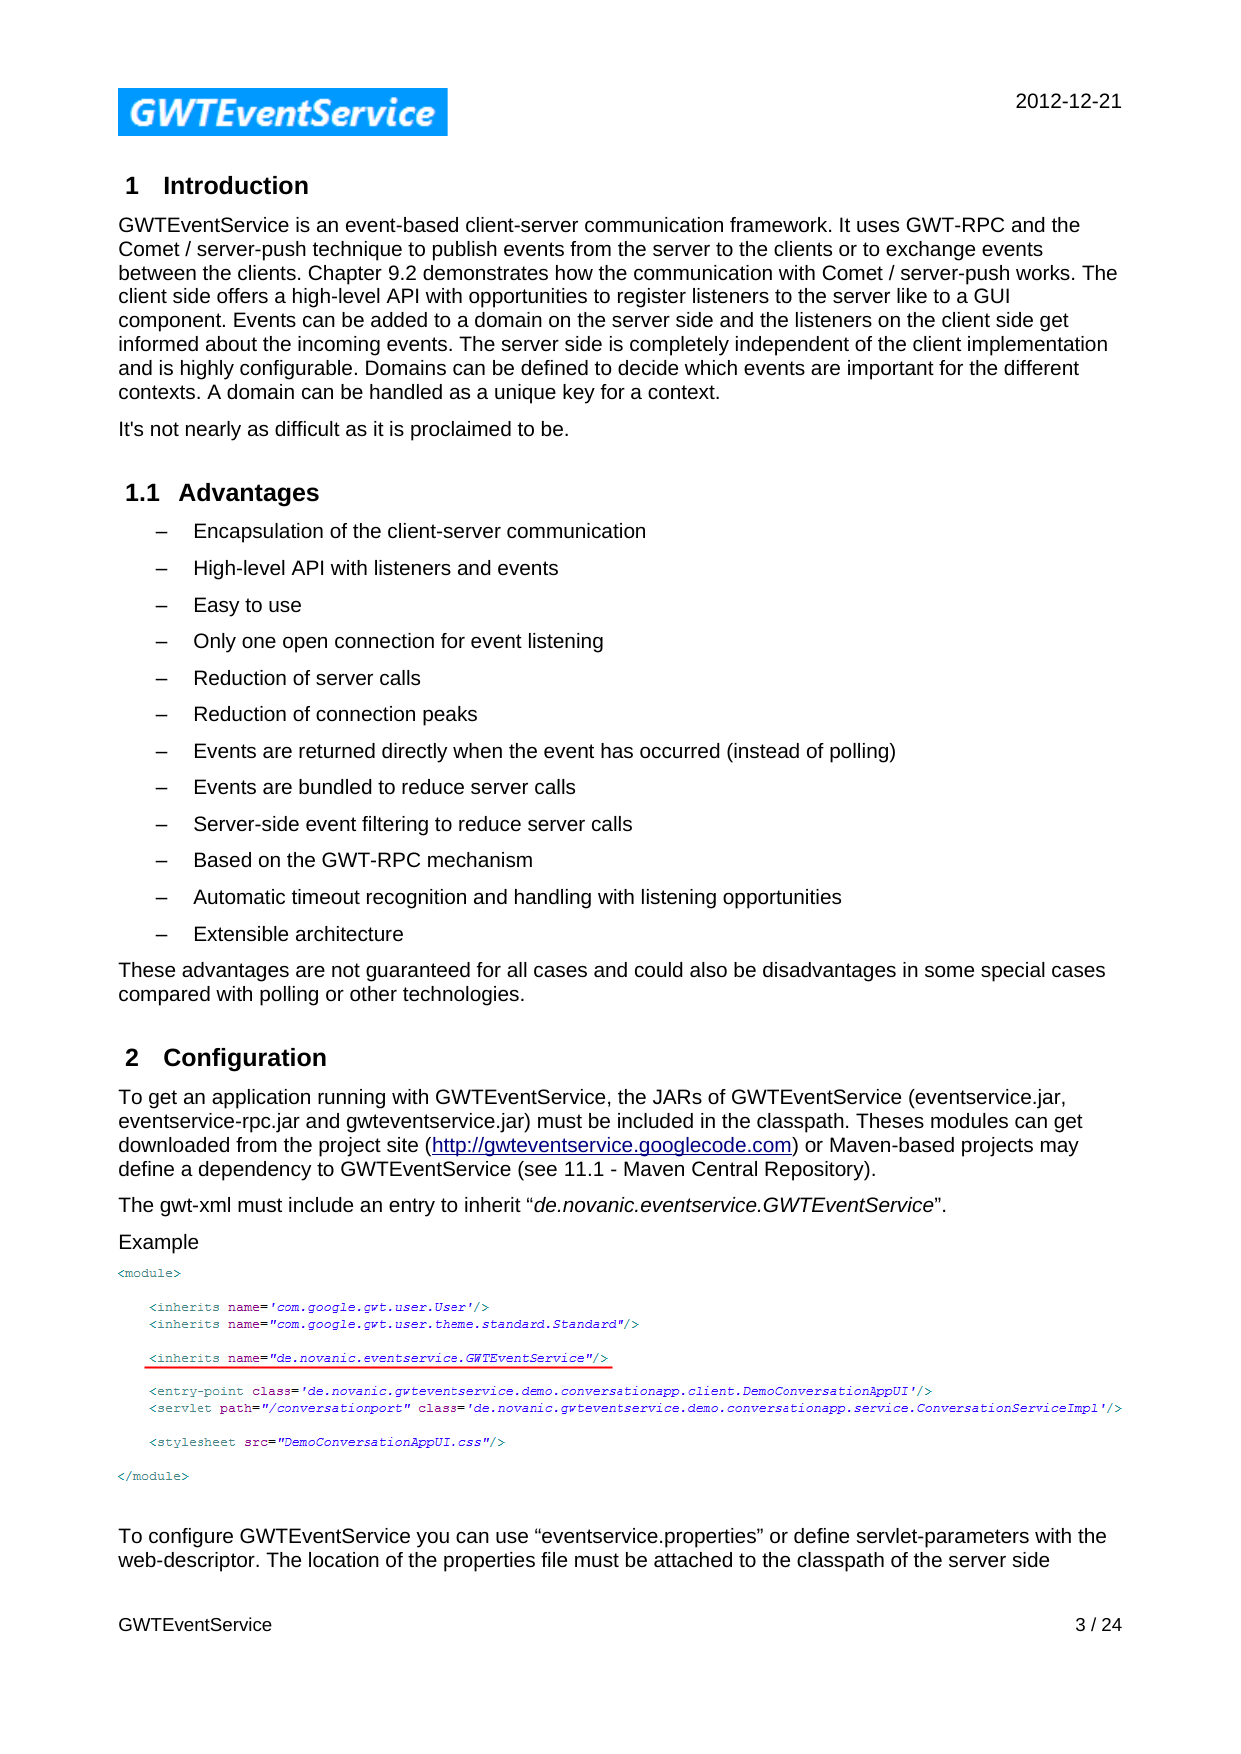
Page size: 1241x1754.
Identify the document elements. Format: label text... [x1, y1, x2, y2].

subtitle Configuration [118, 1043, 1122, 1072]
text To get an application running with GWTEventService, the JARs of GWTEventService (eventservice.jar, eventservice-rpc.jar and gwteventservice.jar) must be included in the classpath. Theses modules can get downloaded from the project site (http://gwteventservice.googlecode.com) or Maven-based projects may define a dependency to GWTEventService (see 11.1 - Maven Central Repository). [118, 1085, 1122, 1181]
text To configure GWTEventService you can use “eventservice.properties” or define servlet-parameters with the web-descriptor. The location of the properties file must be attached to the classpath of the server side [118, 1523, 1122, 1571]
list Events are returned directly when the event has occurred (instead of polling) [156, 739, 1122, 763]
list Reduction of connection peaks [156, 702, 1122, 726]
list Automatic timeout recognition and handling with listening opportunities [156, 885, 1122, 909]
subtitle Advantages [118, 478, 1122, 507]
subtitle Introduction [118, 171, 1122, 200]
text These advantages are not guaranteed for all cases and could also be disadvantages in some special cases compared with polling or other technologies. [118, 958, 1122, 1006]
text Example [118, 1229, 1122, 1253]
list Only one open connection for event listening [156, 629, 1122, 653]
list Events are bundled to reduce server calls [156, 775, 1122, 799]
list Based on the GWT-RPC mechanism [156, 848, 1122, 872]
picture [118, 88, 448, 136]
picture [118, 1266, 1123, 1487]
list Server-side event filtering to reduce server calls [156, 812, 1122, 836]
text It's not nearly as difficult as it is proclaimed to be. [118, 417, 1122, 441]
list High-level API with listeners and events [156, 556, 1122, 580]
text The gwt-xml must include an entry to inherit “de.novanic.eventservice.GWTEventService”. [118, 1193, 1122, 1217]
list Reduction of server calls [156, 666, 1122, 689]
text GWTEventService is an event-based client-server communication framework. It uses GWT-RPC and the Comet / server-push technique to publish events from the server to the clients or to exchange events between the clients. Chapter 9.2 demonstrates how the communication with Comet / server-push works. The client side offers a high-level API with opportunities to register listeners to the server like to a GUI component. Events can be added to a domain on the server side and the listeners on the client side get informed about the incoming events. The server side is completely independent of the client implementation and is highly configurable. Domains can be defined to decide which events are important for the different contexts. A domain can be handled as a unique key for a context. [118, 212, 1122, 404]
list Easy to use [156, 592, 1122, 616]
list Encapsulation of the client-server communication [156, 519, 1122, 543]
list Extensible architecture [156, 921, 1122, 946]
